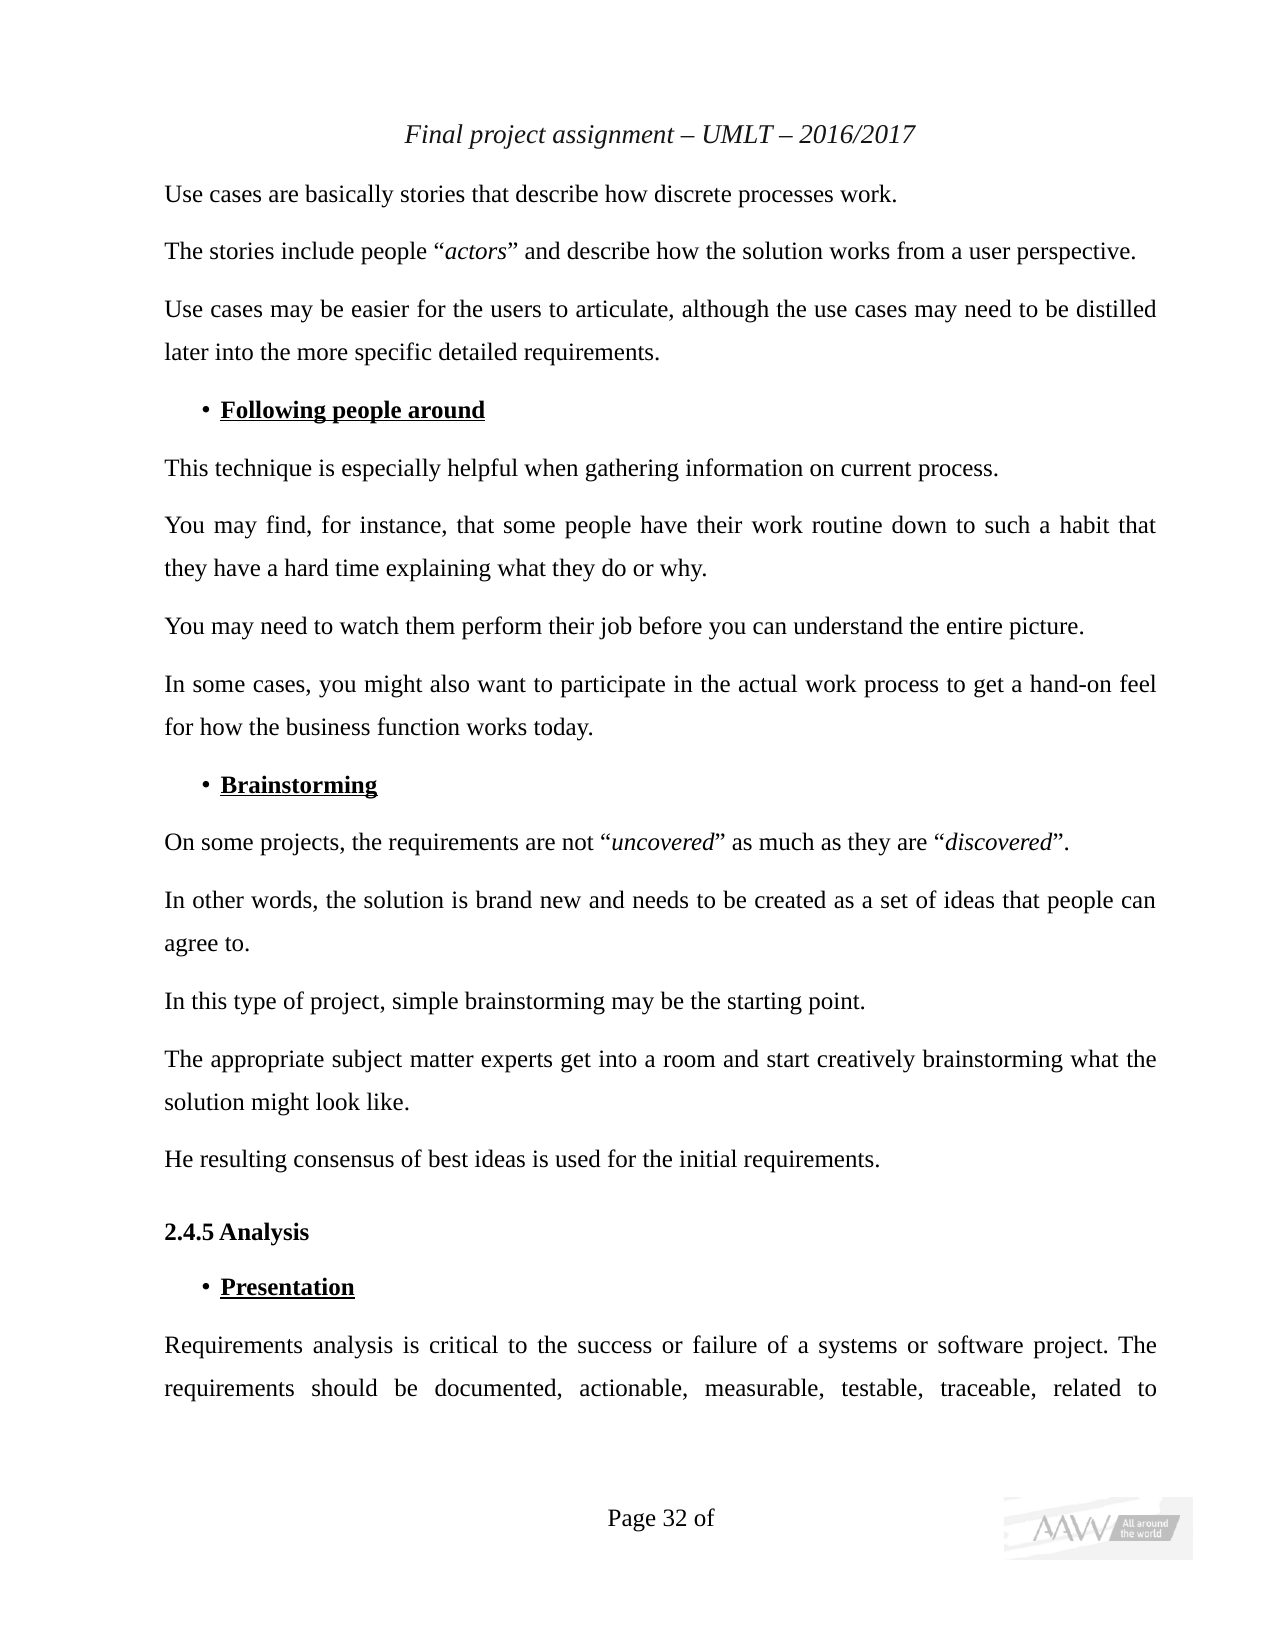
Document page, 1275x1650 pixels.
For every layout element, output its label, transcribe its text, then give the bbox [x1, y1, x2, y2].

picture [1003, 1497, 1193, 1560]
text This technique is especially helpful when gathering information on current process. [164, 453, 1158, 481]
text In other words, the solution is brand new and needs to be created as a set of ideas that people can agree to. [164, 885, 1158, 957]
text In this type of project, simple brainstorming may be the starting point. [164, 986, 1158, 1015]
list Presentation [202, 1272, 1158, 1301]
list Following people around [202, 395, 1158, 424]
text The appropriate subject matter experts get into a room and start creatively brainstorming what the solution might look like. [164, 1044, 1158, 1116]
text Use cases are basically stories that describe how discrete processes work. [164, 179, 1158, 207]
text In some cases, you might also want to participate in the actual work process to get a hand-on feel for how the business function works today. [164, 669, 1158, 741]
text He resulting consensus of best ideas is used for the initial requirements. [164, 1144, 1158, 1173]
list Brainstorming [202, 770, 1158, 798]
text You may find, for instance, that some people have their work routine down to such a habit that they have a hard time explaining what they do or why. [164, 510, 1158, 582]
text Use cases may be easier for the users to articulate, although the use cases may need to be distilled later into the more specific detailed requirements. [164, 294, 1158, 366]
text Requirements analysis is critical to the success or failure of a systems or software project. The requirements should be documented, actionable, measurable, testable, traceable, related to [164, 1330, 1158, 1402]
text On some projects, the requirements are not “uncovered” as much as they are “discovered”. [164, 827, 1158, 856]
text You may need to watch them perform their job before you can understand the entire picture. [164, 611, 1158, 640]
subtitle 2.4.5 Analysis [164, 1217, 1158, 1246]
text The stories include people “actors” and describe how the solution works from a user perspective. [164, 236, 1158, 265]
